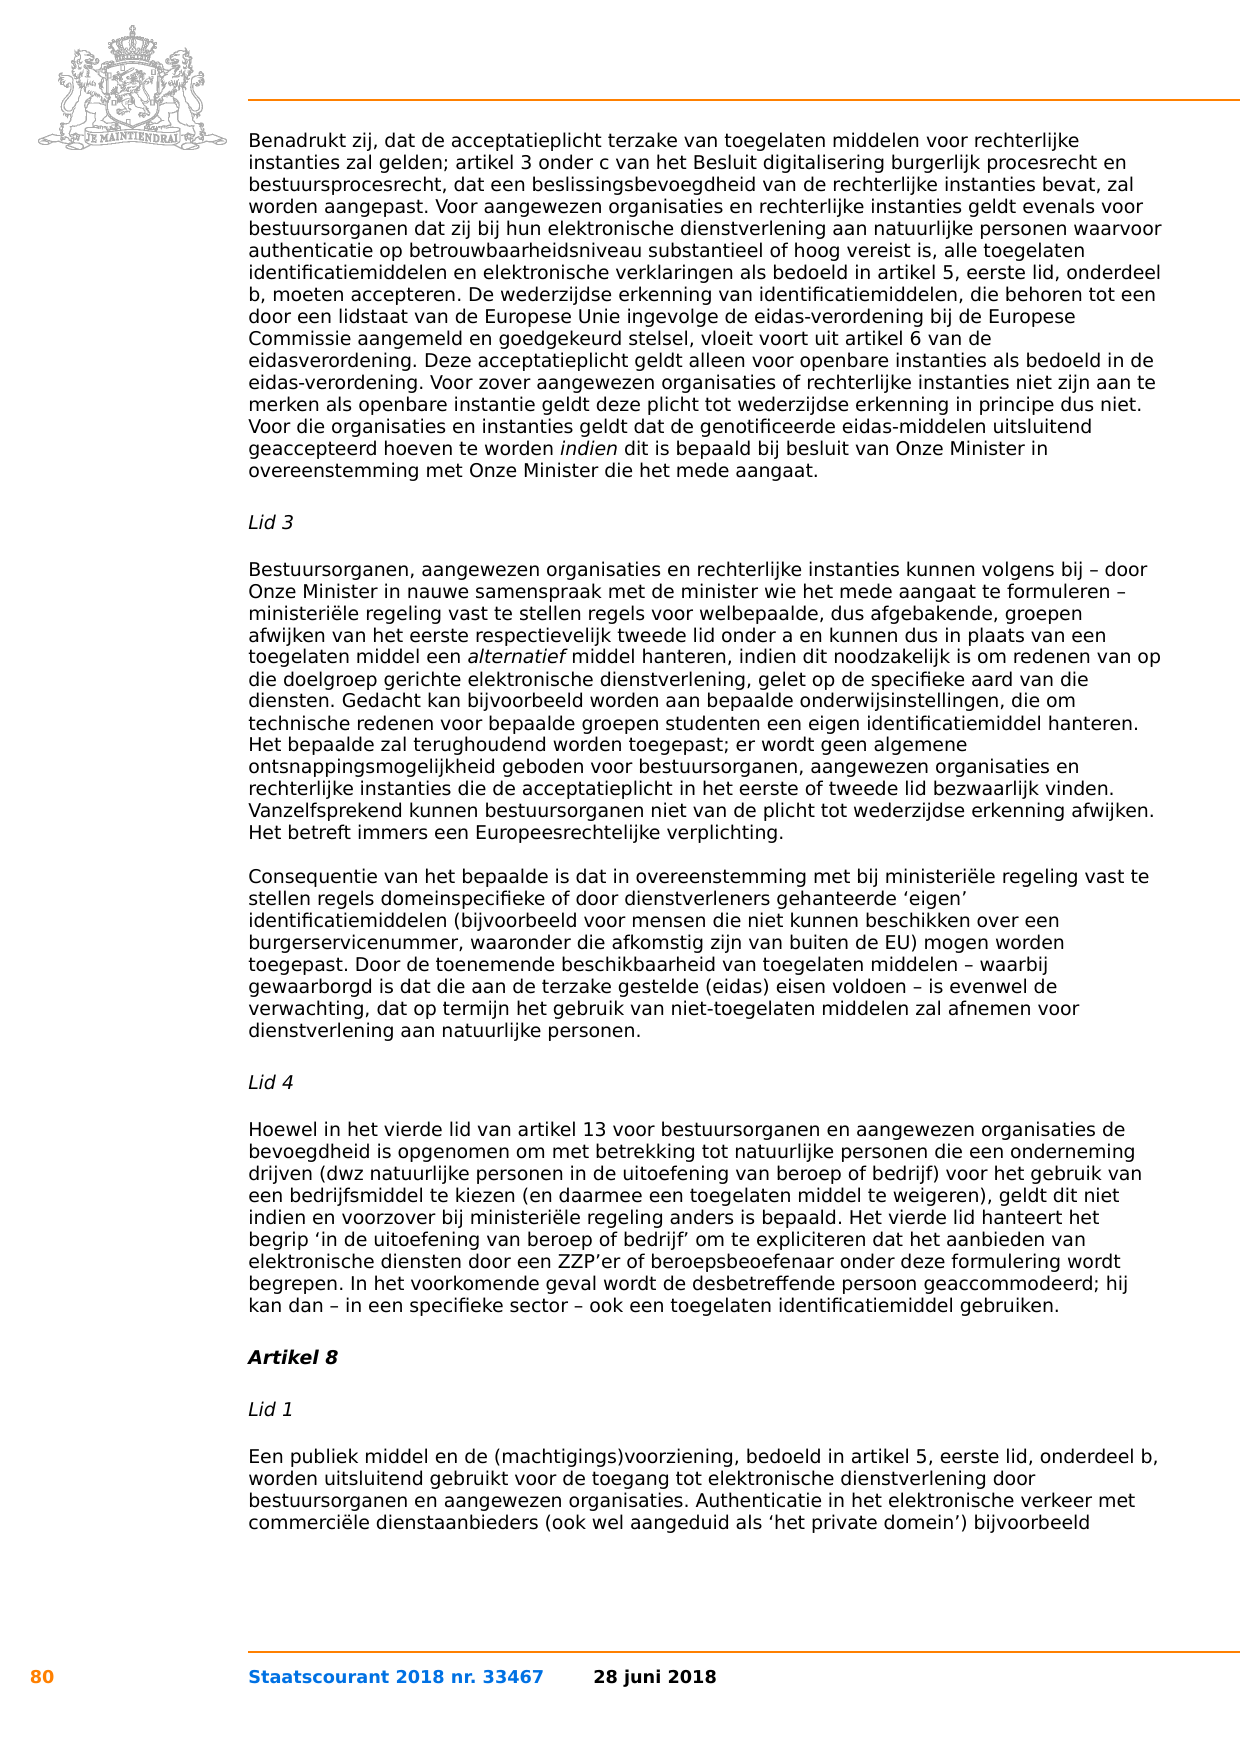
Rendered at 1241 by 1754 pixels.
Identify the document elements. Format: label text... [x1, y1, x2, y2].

text Consequentie van het bepaalde is dat in overeenstemming met bij ministeriële regeling vast te stellen regels domeinspecifieke of door dienstverleners gehanteerde ‘eigen’ identificatiemiddelen (bijvoorbeeld voor mensen die niet kunnen beschikken over een burgerservicenummer, waaronder die afkomstig zijn van buiten de EU) mogen worden toegepast. Door de toenemende beschikbaarheid van toegelaten middelen – waarbij gewaarborgd is dat die aan de terzake gestelde (eidas) eisen voldoen – is evenwel de verwachting, dat op termijn het gebruik van niet-toegelaten middelen zal afnemen voor dienstverlening aan natuurlijke personen. [248, 866, 1163, 1042]
picture [38, 25, 227, 150]
subtitle Artikel 8 [248, 1347, 1163, 1369]
subtitle Lid 4 [248, 1072, 1163, 1094]
text Een publiek middel en de (machtigings)voorziening, bedoeld in artikel 5, eerste lid, onderdeel b, worden uitsluitend gebruikt voor de toegang tot elektronische dienstverlening door bestuursorganen en aangewezen organisaties. Authenticatie in het elektronische verkeer met commerciële dienstaanbieders (ook wel aangeduid als ‘het private domein’) bijvoorbeeld [248, 1446, 1163, 1534]
text Benadrukt zij, dat de acceptatieplicht terzake van toegelaten middelen voor rechterlijke instanties zal gelden; artikel 3 onder c van het Besluit digitalisering burgerlijk procesrecht en bestuursprocesrecht, dat een beslissingsbevoegdheid van de rechterlijke instanties bevat, zal worden aangepast. Voor aangewezen organisaties en rechterlijke instanties geldt evenals voor bestuursorganen dat zij bij hun elektronische dienstverlening aan natuurlijke personen waarvoor authenticatie op betrouwbaarheidsniveau substantieel of hoog vereist is, alle toegelaten identificatiemiddelen en elektronische verklaringen als bedoeld in artikel 5, eerste lid, onderdeel b, moeten accepteren. De wederzijdse erkenning van identificatiemiddelen, die behoren tot een door een lidstaat van de Europese Unie ingevolge de eidas-verordening bij de Europese Commissie aangemeld en goedgekeurd stelsel, vloeit voort uit artikel 6 van de eidasverordening. Deze acceptatieplicht geldt alleen voor openbare instanties als bedoeld in de eidas-verordening. Voor zover aangewezen organisaties of rechterlijke instanties niet zijn aan te merken als openbare instantie geldt deze plicht tot wederzijdse erkenning in principe dus niet. Voor die organisaties en instanties geldt dat de genotificeerde eidas-middelen uitsluitend geaccepteerd hoeven te worden indien dit is bepaald bij besluit van Onze Minister in overeenstemming met Onze Minister die het mede aangaat. [248, 130, 1163, 482]
subtitle Lid 3 [248, 512, 1163, 533]
text Bestuursorganen, aangewezen organisaties en rechterlijke instanties kunnen volgens bij – door Onze Minister in nauwe samenspraak met de minister wie het mede aangaat te formuleren – ministeriële regeling vast te stellen regels voor welbepaalde, dus afgebakende, groepen afwijken van het eerste respectievelijk tweede lid onder a en kunnen dus in plaats van een toegelaten middel een alternatief middel hanteren, indien dit noodzakelijk is om redenen van op die doelgroep gerichte elektronische dienstverlening, gelet op de specifieke aard van die diensten. Gedacht kan bijvoorbeeld worden aan bepaalde onderwijsinstellingen, die om technische redenen voor bepaalde groepen studenten een eigen identificatiemiddel hanteren. Het bepaalde zal terughoudend worden toegepast; er wordt geen algemene ontsnappingsmogelijkheid geboden voor bestuursorganen, aangewezen organisaties en rechterlijke instanties die de acceptatieplicht in het eerste of tweede lid bezwaarlijk vinden. Vanzelfsprekend kunnen bestuursorganen niet van de plicht tot wederzijdse erkenning afwijken. Het betreft immers een Europeesrechtelijke verplichting. [248, 558, 1163, 844]
text Hoewel in het vierde lid van artikel 13 voor bestuursorganen en aangewezen organisaties de bevoegdheid is opgenomen om met betrekking tot natuurlijke personen die een onderneming drijven (dwz natuurlijke personen in de uitoefening van beroep of bedrijf) voor het gebruik van een bedrijfsmiddel te kiezen (en daarmee een toegelaten middel te weigeren), geldt dit niet indien en voorzover bij ministeriële regeling anders is bepaald. Het vierde lid hanteert het begrip ‘in de uitoefening van beroep of bedrijf’ om te expliciteren dat het aanbieden van elektronische diensten door een ZZP’er of beroepsbeoefenaar onder deze formulering wordt begrepen. In het voorkomende geval wordt de desbetreffende persoon geaccommodeerd; hij kan dan – in een specifieke sector – ook een toegelaten identificatiemiddel gebruiken. [248, 1119, 1163, 1317]
subtitle Lid 1 [248, 1399, 1163, 1421]
